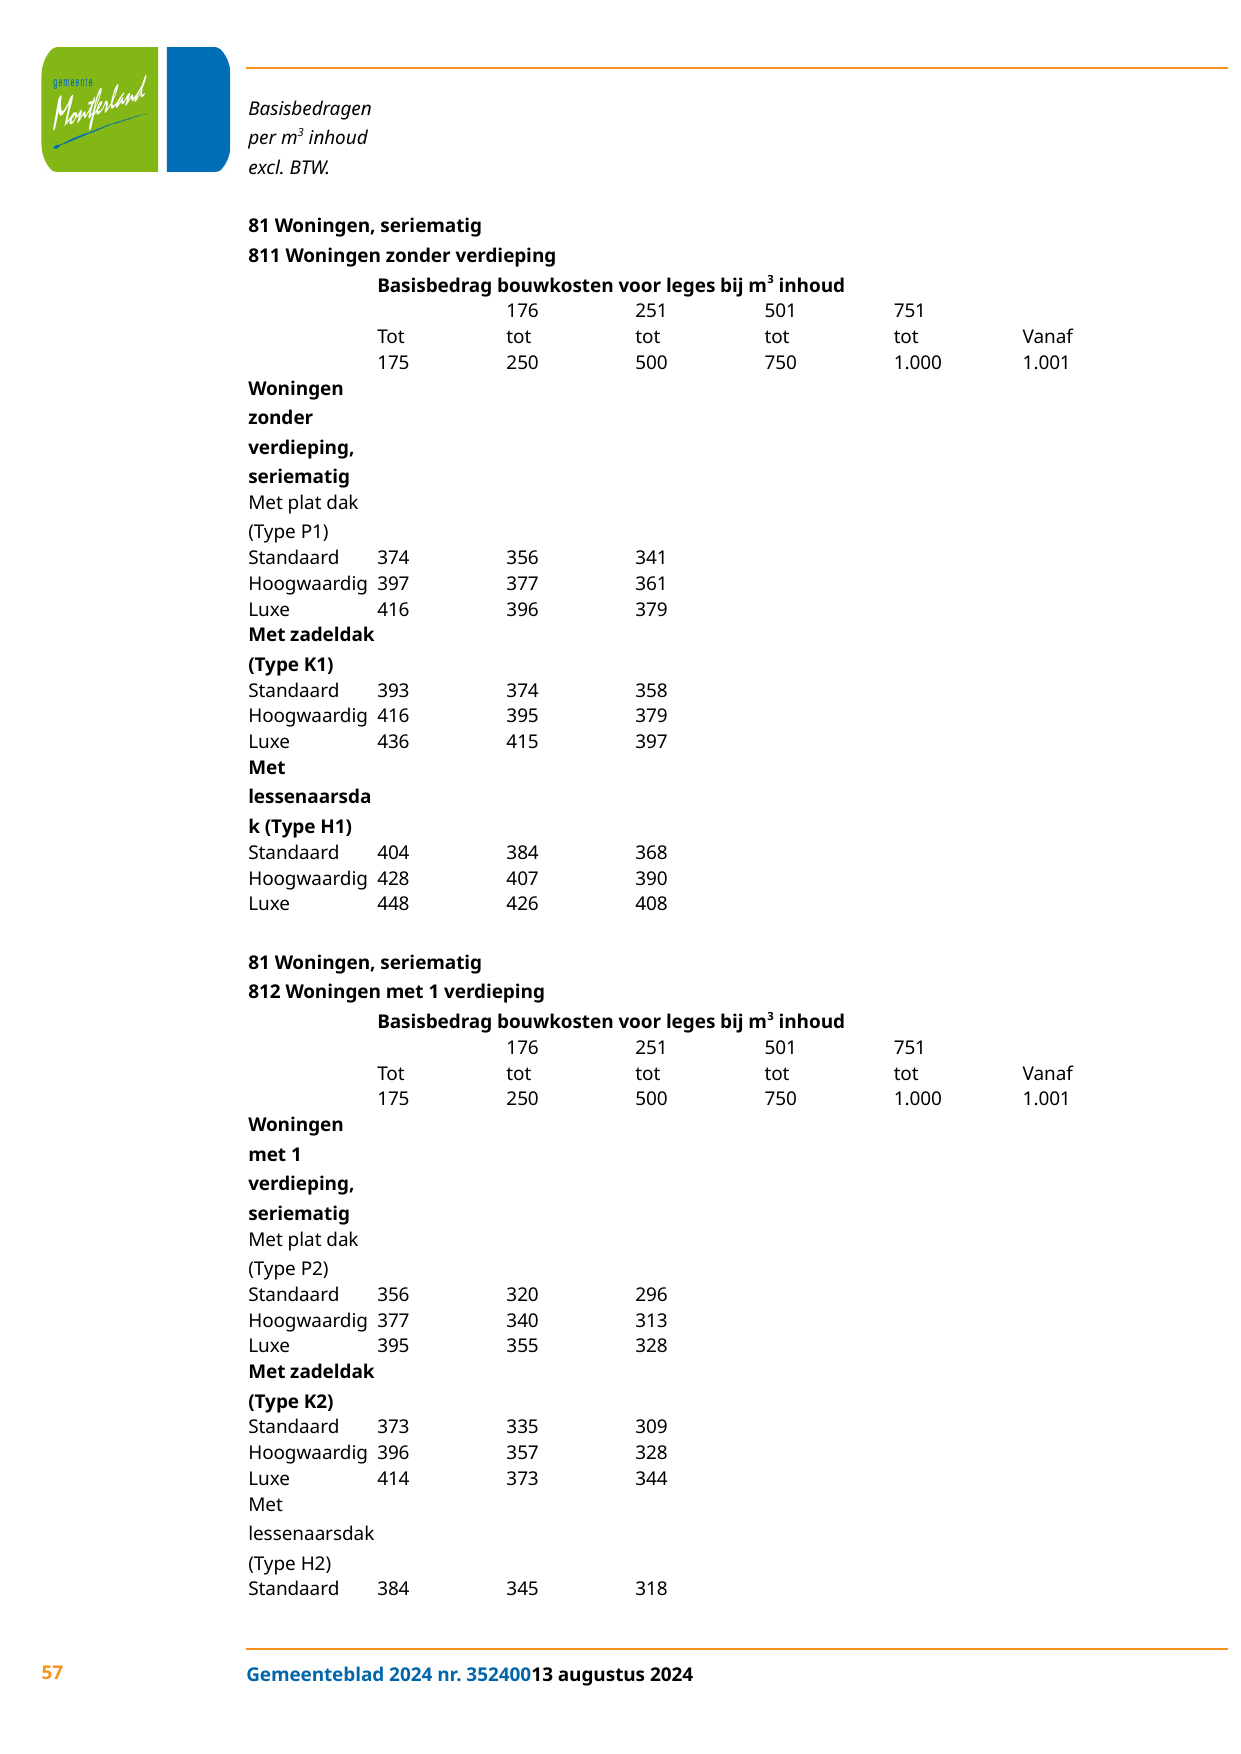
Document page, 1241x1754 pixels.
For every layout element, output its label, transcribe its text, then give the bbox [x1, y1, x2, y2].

table_cell Luxe [248, 729, 377, 754]
table_cell [894, 729, 1022, 754]
table_cell 1.001 [1023, 1086, 1152, 1111]
table_cell [377, 1491, 506, 1576]
table_cell 501 [764, 1034, 893, 1060]
table_cell [1023, 1465, 1152, 1491]
table_cell tot [764, 1060, 893, 1086]
table_cell 341 [635, 545, 764, 570]
table_cell 750 [764, 349, 893, 375]
table_cell Standaard [248, 839, 377, 865]
table_cell 344 [635, 1465, 764, 1491]
table_cell 356 [377, 1281, 506, 1307]
table_cell 407 [506, 865, 635, 891]
table_cell 251 [635, 298, 764, 323]
table_cell 396 [506, 596, 635, 622]
table_cell Standaard [248, 677, 377, 703]
table_cell 176 [506, 298, 635, 323]
table_cell tot [506, 323, 635, 349]
table_cell [894, 754, 1022, 839]
table_cell 395 [377, 1333, 506, 1358]
table_cell [764, 1439, 893, 1465]
table_cell [506, 375, 635, 489]
table_cell [894, 622, 1022, 677]
table_cell 176 [506, 1034, 635, 1060]
table_cell [894, 1333, 1022, 1358]
table_cell [377, 298, 506, 323]
table_cell Luxe [248, 891, 377, 916]
table_cell [635, 489, 764, 544]
table_cell 397 [635, 729, 764, 754]
picture [41, 47, 231, 172]
table_cell Met lessenaarsdak (Type H1) [248, 754, 377, 839]
table_cell [506, 622, 635, 677]
table_cell [1023, 1576, 1152, 1601]
table_cell 751 [894, 1034, 1022, 1060]
table_cell 328 [635, 1333, 764, 1358]
table_cell tot [894, 1060, 1022, 1086]
table_cell [377, 754, 506, 839]
table_cell Tot [377, 1060, 506, 1086]
table_cell 750 [764, 1086, 893, 1111]
table_header Basisbedrag bouwkosten voor leges bij m3 inhoud [377, 1008, 1152, 1034]
table_cell 345 [506, 1576, 635, 1601]
table_cell 374 [377, 545, 506, 570]
table_cell [248, 349, 377, 375]
table_cell [764, 1465, 893, 1491]
table_cell [764, 1414, 893, 1439]
table_cell [635, 1226, 764, 1281]
table_cell tot [506, 1060, 635, 1086]
table_cell [1023, 1439, 1152, 1465]
table_cell [1023, 839, 1152, 865]
table_cell [377, 375, 506, 489]
table_cell tot [635, 1060, 764, 1086]
table_cell 404 [377, 839, 506, 865]
table_cell 374 [506, 677, 635, 703]
table_cell 340 [506, 1307, 635, 1332]
table_cell Hoogwaardig [248, 1439, 377, 1465]
table_cell [506, 95, 635, 180]
table_cell Luxe [248, 1465, 377, 1491]
table_cell [377, 1226, 506, 1281]
table_cell [894, 677, 1022, 703]
table_cell 393 [377, 677, 506, 703]
table_cell [1023, 1358, 1152, 1413]
table_cell [377, 622, 506, 677]
text 812 Woningen met 1 verdieping [248, 979, 1152, 1004]
table_cell tot [764, 323, 893, 349]
table_cell 415 [506, 729, 635, 754]
table_cell 436 [377, 729, 506, 754]
table_cell [635, 95, 764, 180]
table_cell Standaard [248, 1414, 377, 1439]
table_cell [764, 839, 893, 865]
table_cell 251 [635, 1034, 764, 1060]
table_header [248, 1008, 377, 1034]
table_cell [1023, 622, 1152, 677]
table_cell 250 [506, 349, 635, 375]
table_cell Basisbedragen per m3 inhoud excl. BTW. [248, 95, 377, 180]
table_cell Met plat dak (Type P2) [248, 1226, 377, 1281]
table_cell [894, 1465, 1022, 1491]
table_cell [248, 1060, 377, 1086]
table_cell 384 [377, 1576, 506, 1601]
table_cell [894, 1491, 1022, 1576]
table_header [248, 272, 377, 297]
table_cell [377, 489, 506, 544]
table_cell Woningen zonder verdieping, seriematig [248, 375, 377, 489]
table_cell 357 [506, 1439, 635, 1465]
table_cell Met zadeldak (Type K2) [248, 1358, 377, 1413]
table_cell [506, 1491, 635, 1576]
table_cell [764, 1491, 893, 1576]
table_cell [1023, 95, 1152, 180]
table_cell [1023, 489, 1152, 544]
table_cell [1023, 1281, 1152, 1307]
table_cell Met lessenaarsdak (Type H2) [248, 1491, 377, 1576]
table_cell [764, 622, 893, 677]
table_cell [764, 677, 893, 703]
table_cell 426 [506, 891, 635, 916]
table_cell [1023, 677, 1152, 703]
table_cell Standaard [248, 545, 377, 570]
table_cell [1023, 865, 1152, 891]
table_cell 1.000 [894, 1086, 1022, 1111]
table_cell 501 [764, 298, 893, 323]
table_cell 355 [506, 1333, 635, 1358]
table_cell [1023, 1226, 1152, 1281]
table_cell [764, 865, 893, 891]
table_cell 379 [635, 703, 764, 728]
table_cell 377 [377, 1307, 506, 1332]
text 81 Woningen, seriematig [248, 949, 1152, 975]
table_cell [894, 839, 1022, 865]
table_cell 416 [377, 596, 506, 622]
table_cell [377, 1034, 506, 1060]
table_cell 313 [635, 1307, 764, 1332]
table_cell [1023, 754, 1152, 839]
table_cell 414 [377, 1465, 506, 1491]
table_cell 384 [506, 839, 635, 865]
table_cell [1023, 375, 1152, 489]
table_cell 358 [635, 677, 764, 703]
table_cell [764, 375, 893, 489]
table_cell Tot [377, 323, 506, 349]
table_cell 500 [635, 1086, 764, 1111]
table_cell [1023, 1307, 1152, 1332]
table_cell [1023, 1414, 1152, 1439]
table_cell [894, 375, 1022, 489]
table_cell Standaard [248, 1281, 377, 1307]
table_cell [1023, 729, 1152, 754]
table_cell [377, 1111, 506, 1226]
table_cell [1023, 891, 1152, 916]
table_cell [894, 1111, 1022, 1226]
table_cell [506, 1111, 635, 1226]
table_cell [764, 545, 893, 570]
table_cell Met plat dak (Type P1) [248, 489, 377, 544]
table_cell [894, 703, 1022, 728]
table_cell Hoogwaardig [248, 865, 377, 891]
table_cell [894, 95, 1022, 180]
table_cell [635, 1358, 764, 1413]
table_cell [1023, 1111, 1152, 1226]
table_header Basisbedrag bouwkosten voor leges bij m3 inhoud [377, 272, 1152, 297]
table_cell [894, 891, 1022, 916]
table_cell [764, 1576, 893, 1601]
table_cell Hoogwaardig [248, 703, 377, 728]
table_cell Woningen met 1 verdieping, seriematig [248, 1111, 377, 1226]
table_cell tot [635, 323, 764, 349]
table_cell [764, 703, 893, 728]
text 811 Woningen zonder verdieping [248, 242, 1152, 268]
table_cell [764, 1333, 893, 1358]
table_cell [894, 1226, 1022, 1281]
table_cell 416 [377, 703, 506, 728]
table_cell Hoogwaardig [248, 570, 377, 596]
table_cell [506, 489, 635, 544]
table_cell 356 [506, 545, 635, 570]
table_cell [1023, 703, 1152, 728]
table_cell 395 [506, 703, 635, 728]
table_cell [1023, 570, 1152, 596]
table_cell [635, 622, 764, 677]
table_cell [506, 754, 635, 839]
table_cell 428 [377, 865, 506, 891]
table_cell 1.000 [894, 349, 1022, 375]
table_cell [764, 1307, 893, 1332]
table_cell 1.001 [1023, 349, 1152, 375]
table_cell [1023, 298, 1152, 323]
table_cell [764, 891, 893, 916]
table_cell [894, 1439, 1022, 1465]
table_cell 250 [506, 1086, 635, 1111]
text 81 Woningen, seriematig [248, 212, 1152, 238]
table_cell [894, 1281, 1022, 1307]
table_cell [635, 754, 764, 839]
table_cell [764, 489, 893, 544]
table_cell [248, 1086, 377, 1111]
table_cell [248, 323, 377, 349]
table_cell [894, 570, 1022, 596]
table_cell [248, 298, 377, 323]
table_cell 373 [377, 1414, 506, 1439]
table_cell [894, 489, 1022, 544]
table_cell [764, 570, 893, 596]
table_cell 361 [635, 570, 764, 596]
table_cell [764, 1358, 893, 1413]
table_cell [635, 375, 764, 489]
table_cell 368 [635, 839, 764, 865]
table_cell [377, 1358, 506, 1413]
table_cell 377 [506, 570, 635, 596]
table_cell [894, 865, 1022, 891]
table_cell 500 [635, 349, 764, 375]
table_cell 396 [377, 1439, 506, 1465]
table_cell [894, 1307, 1022, 1332]
table_cell [635, 1491, 764, 1576]
table_cell [1023, 1034, 1152, 1060]
table_cell Luxe [248, 1333, 377, 1358]
table_cell [894, 1576, 1022, 1601]
table_cell [1023, 1333, 1152, 1358]
table_cell [894, 545, 1022, 570]
table_cell [764, 1226, 893, 1281]
table_cell 390 [635, 865, 764, 891]
table_cell 373 [506, 1465, 635, 1491]
table_cell 175 [377, 1086, 506, 1111]
table_cell 328 [635, 1439, 764, 1465]
table_cell [1023, 1491, 1152, 1576]
table_cell 296 [635, 1281, 764, 1307]
table_cell 448 [377, 891, 506, 916]
table_cell 408 [635, 891, 764, 916]
table_cell 318 [635, 1576, 764, 1601]
table_cell [506, 1358, 635, 1413]
table_cell [764, 729, 893, 754]
table_cell [506, 1226, 635, 1281]
table_cell [1023, 596, 1152, 622]
table_cell Standaard [248, 1576, 377, 1601]
table_cell [764, 95, 893, 180]
table_cell 335 [506, 1414, 635, 1439]
table_cell Vanaf [1023, 323, 1152, 349]
table_cell 175 [377, 349, 506, 375]
table_cell Vanaf [1023, 1060, 1152, 1086]
table_cell [1023, 545, 1152, 570]
table_cell [764, 1281, 893, 1307]
table_cell Hoogwaardig [248, 1307, 377, 1332]
table_cell 397 [377, 570, 506, 596]
table_cell [635, 1111, 764, 1226]
table_cell 320 [506, 1281, 635, 1307]
table_cell tot [894, 323, 1022, 349]
table_cell 379 [635, 596, 764, 622]
table_cell 751 [894, 298, 1022, 323]
table_cell Met zadeldak (Type K1) [248, 622, 377, 677]
table_cell Luxe [248, 596, 377, 622]
table_cell [764, 596, 893, 622]
table_cell [894, 1414, 1022, 1439]
table_cell 309 [635, 1414, 764, 1439]
table_cell [377, 95, 506, 180]
table_cell [764, 754, 893, 839]
table_cell [894, 596, 1022, 622]
table_cell [248, 1034, 377, 1060]
table_cell [894, 1358, 1022, 1413]
table_cell [764, 1111, 893, 1226]
